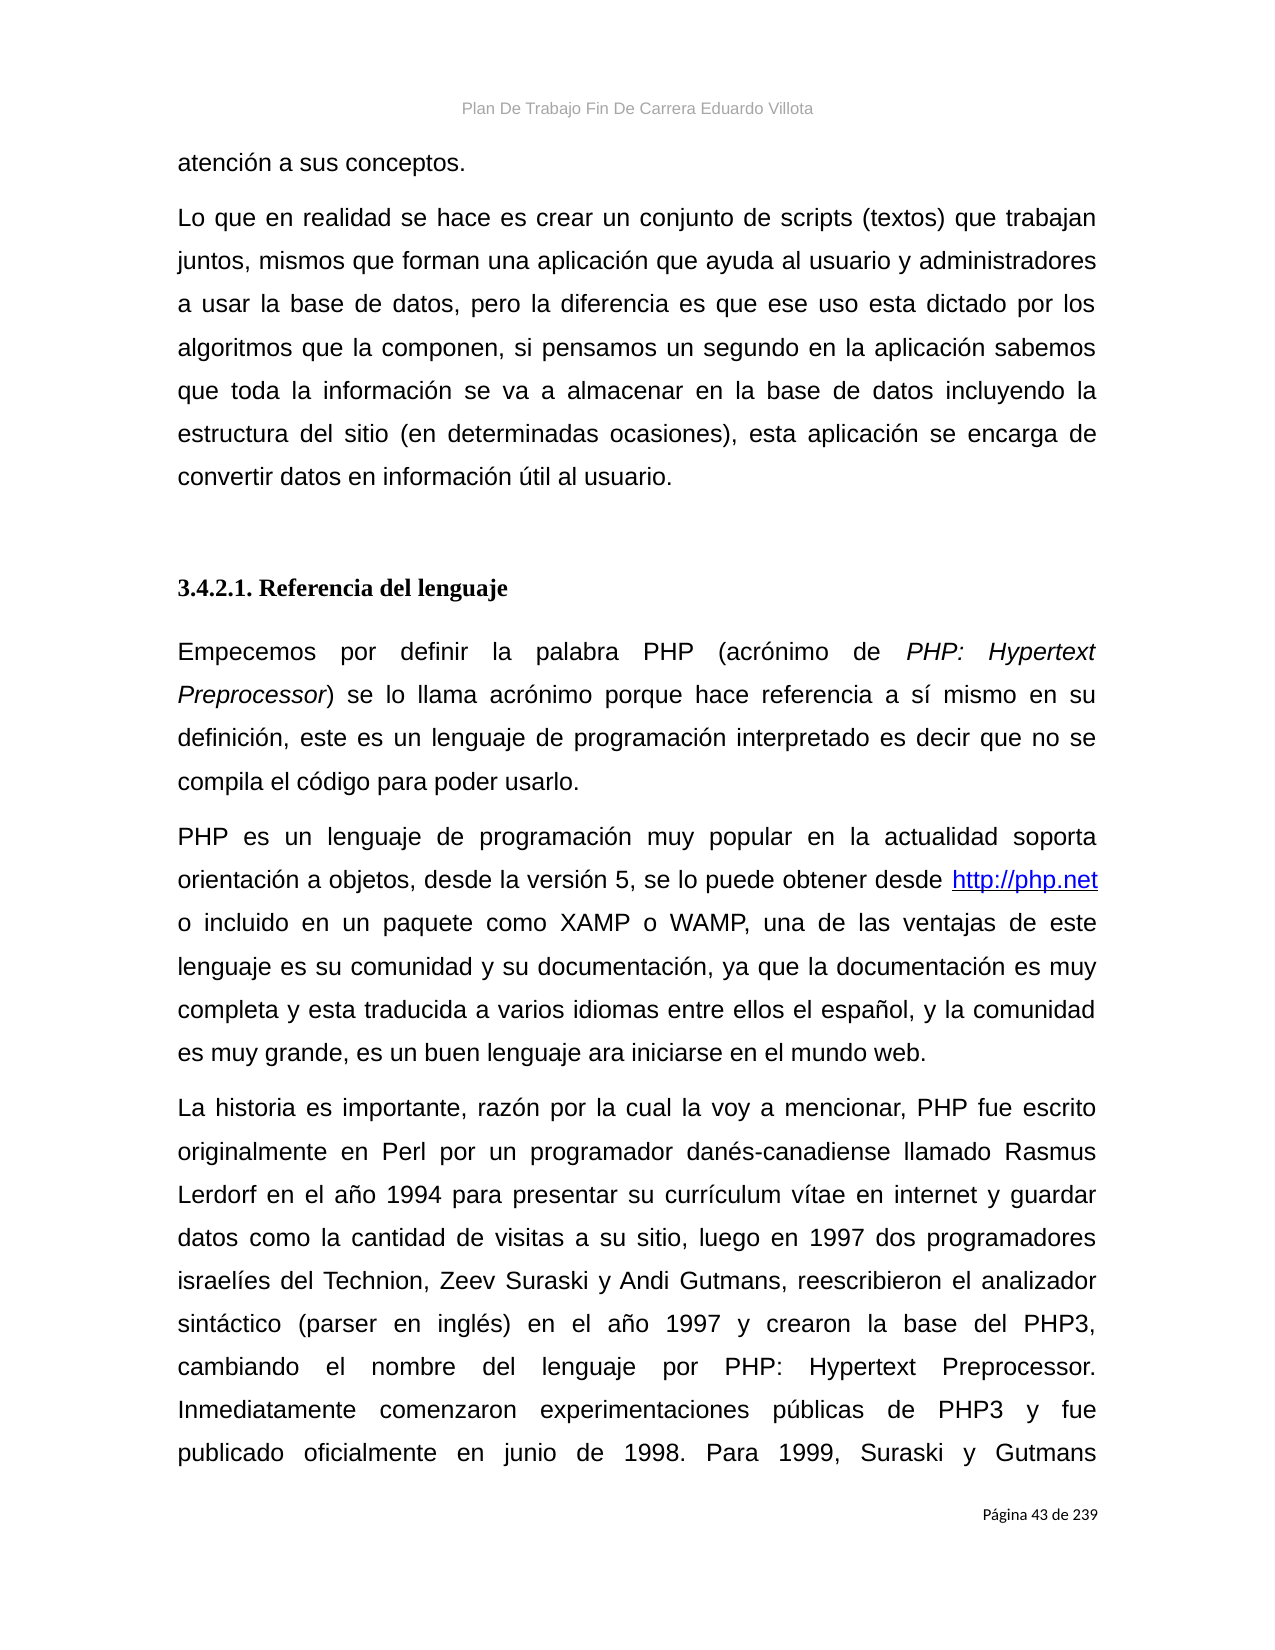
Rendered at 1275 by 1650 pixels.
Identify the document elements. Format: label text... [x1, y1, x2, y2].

text Empecemos por definir la palabra PHP (acrónimo de PHP: Hypertext Preprocessor) se lo llama acrónimo porque hace referencia a sí mismo en su definición, este es un lenguaje de programación interpretado es decir que no se compila el código para poder usarlo. [177, 637, 1098, 795]
text atención a sus conceptos. [177, 148, 1098, 176]
text 3.4.2.1. Referencia del lenguaje [177, 573, 1098, 602]
text Lo que en realidad se hace es crear un conjunto de scripts (textos) que trabajan juntos, mismos que forman una aplicación que ayuda al usuario y administradores a usar la base de datos, pero la diferencia es que ese uso esta dictado por los algoritmos que la componen, si pensamos un segundo en la aplicación sabemos que toda la información se va a almacenar en la base de datos incluyendo la estructura del sitio (en determinadas ocasiones), esta aplicación se encarga de convertir datos en información útil al usuario. [177, 203, 1098, 491]
text PHP es un lenguaje de programación muy popular en la actualidad soporta orientación a objetos, desde la versión 5, se lo puede obtener desde http://php.net o incluido en un paquete como XAMP o WAMP, una de las ventajas de este lenguaje es su comunidad y su documentación, ya que la documentación es muy completa y esta traducida a varios idiomas entre ellos el español, y la comunidad es muy grande, es un buen lenguaje ara iniciarse en el mundo web. [177, 822, 1098, 1067]
text La historia es importante, razón por la cual la voy a mencionar, PHP fue escrito originalmente en Perl por un programador danés-canadiense llamado Rasmus Lerdorf en el año 1994 para presentar su currículum vítae en internet y guardar datos como la cantidad de visitas a su sitio, luego en 1997 dos programadores israelíes del Technion, Zeev Suraski y Andi Gutmans, reescribieron el analizador sintáctico (parser en inglés) en el año 1997 y crearon la base del PHP3, cambiando el nombre del lenguaje por PHP: Hypertext Preprocessor. Inmediatamente comenzaron experimentaciones públicas de PHP3 y fue publicado oficialmente en junio de 1998. Para 1999, Suraski y Gutmans [177, 1093, 1098, 1467]
